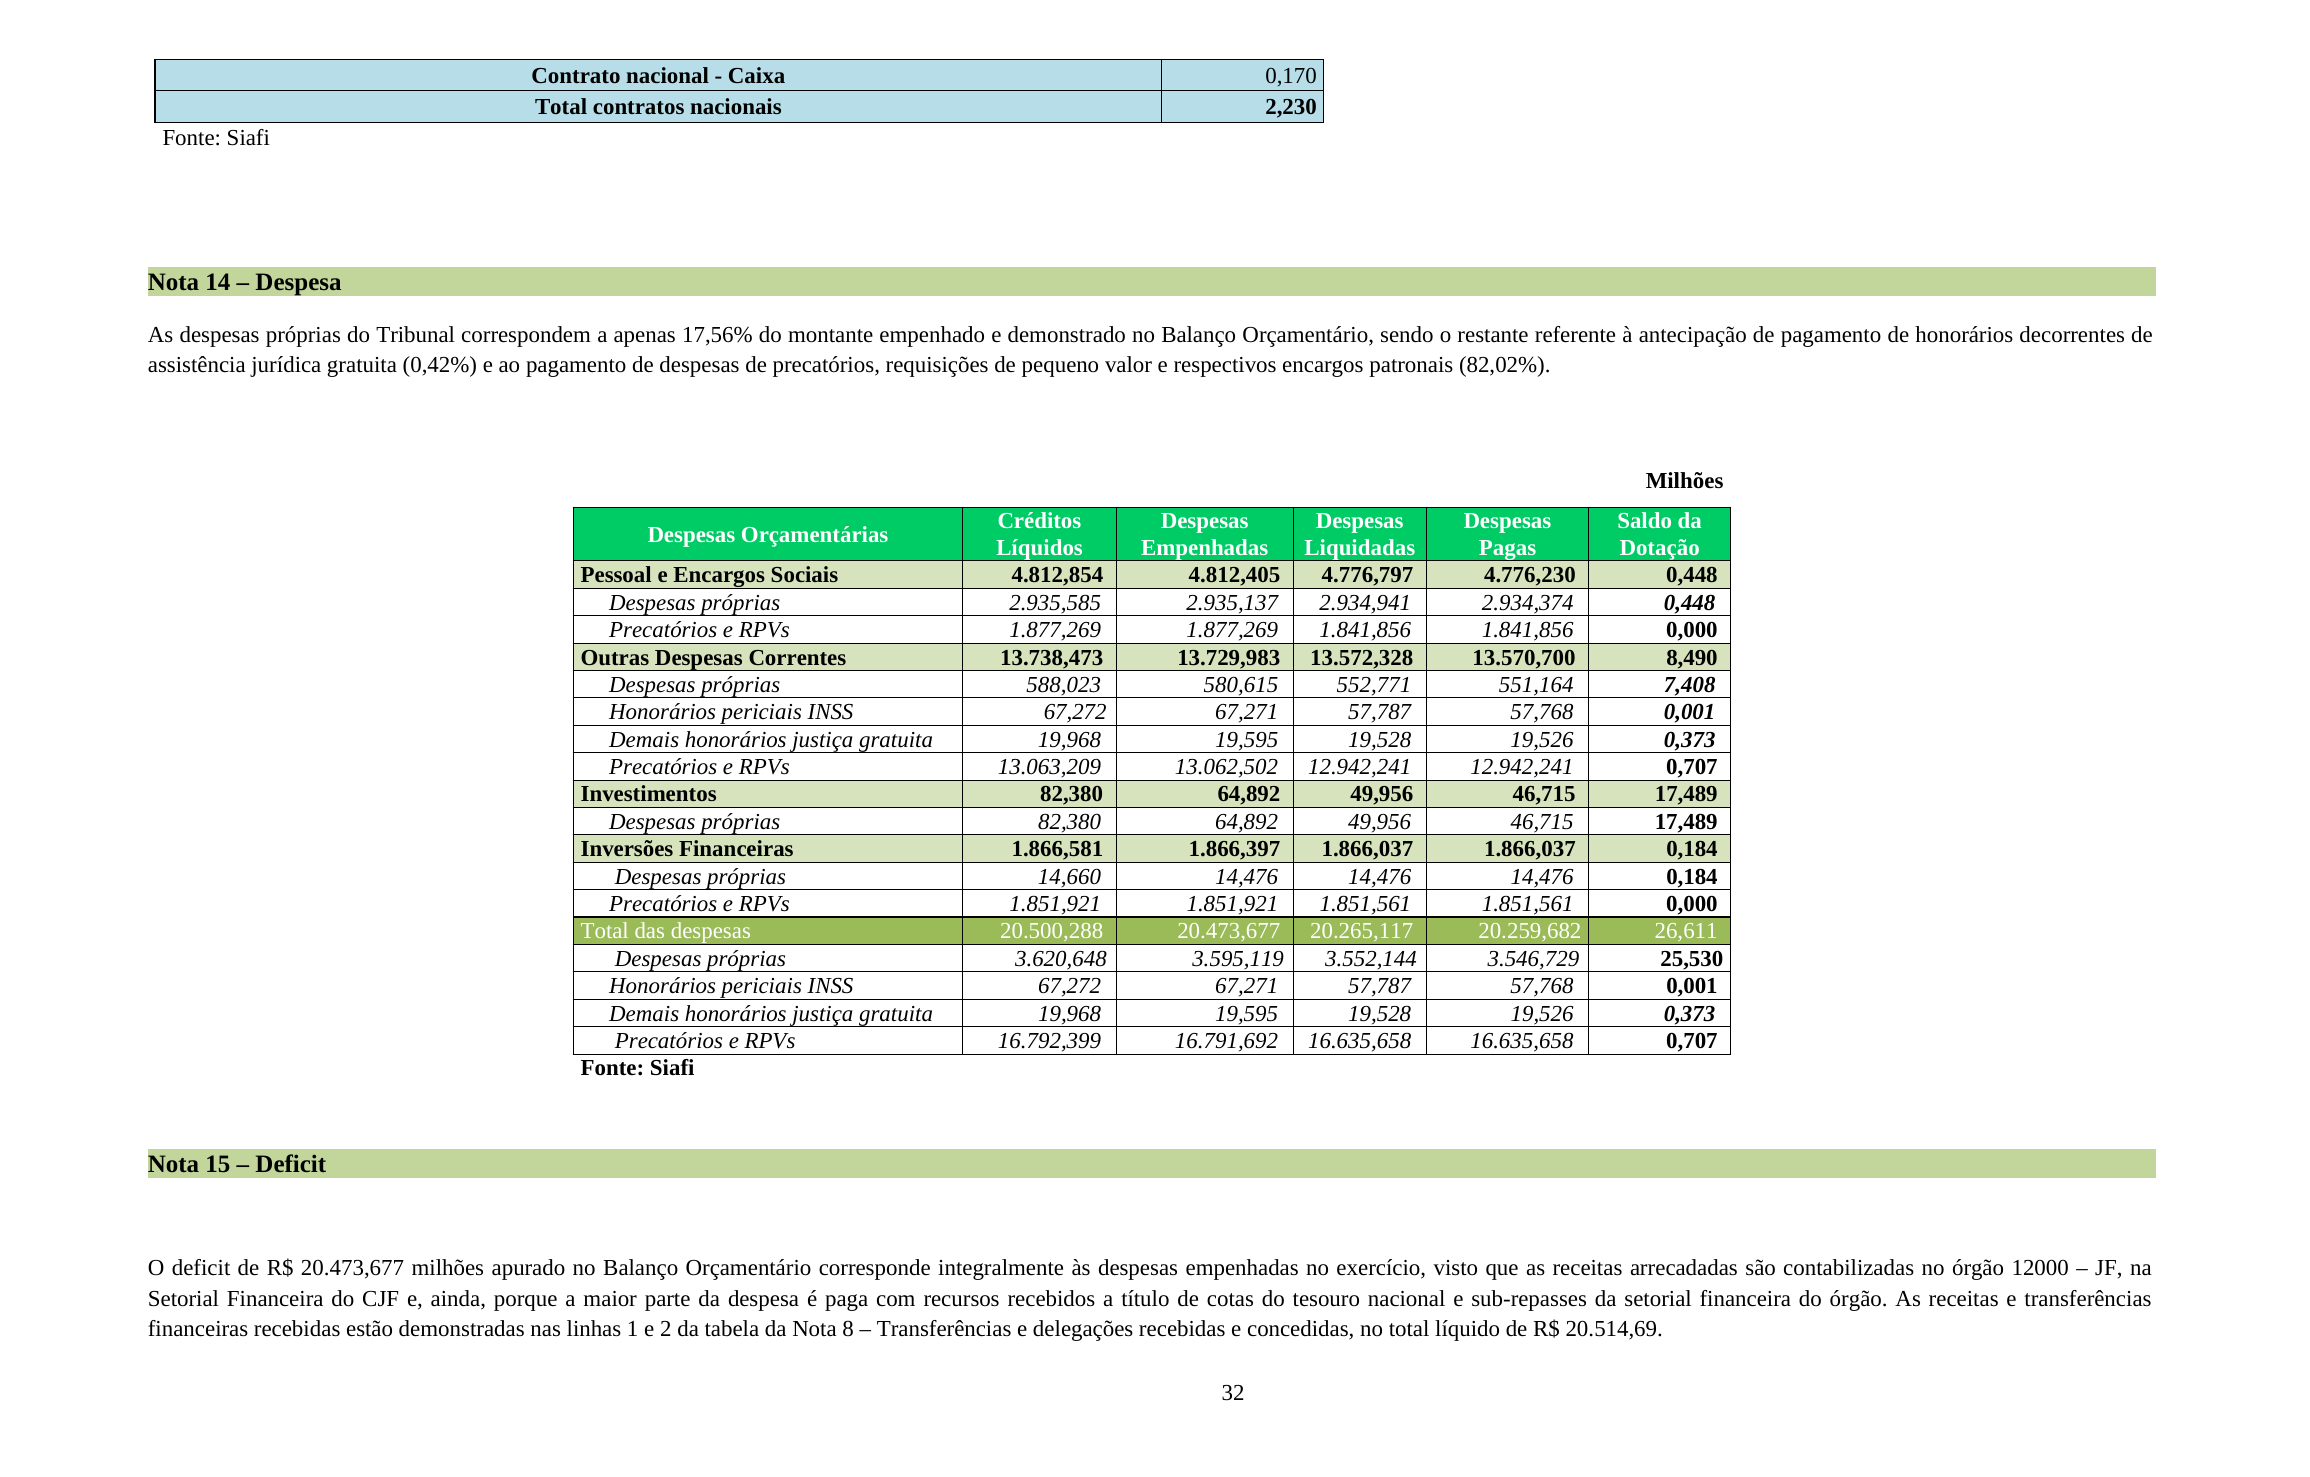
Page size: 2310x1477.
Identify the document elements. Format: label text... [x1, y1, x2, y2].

table_cell 13.062,502 [1117, 753, 1293, 779]
table_cell 13.063,209 [963, 753, 1116, 779]
table_cell 4.812,405 [1117, 561, 1293, 588]
table_cell 1.841,856 [1427, 616, 1588, 642]
table_cell 1.877,269 [1117, 616, 1293, 642]
text Nota 15 – Deficit [148, 1149, 2156, 1178]
table_cell 19,968 [963, 726, 1116, 752]
table_cell 12.942,241 [1294, 753, 1426, 779]
table_cell 2.934,941 [1294, 589, 1426, 615]
table_cell 551,164 [1427, 671, 1588, 697]
table_cell 2,230 [1162, 91, 1323, 122]
table_cell 13.572,328 [1294, 644, 1426, 670]
table_cell 16.635,658 [1294, 1027, 1426, 1053]
table_cell 57,787 [1294, 698, 1426, 725]
table_cell Despesas próprias [574, 671, 962, 697]
table_cell Despesas Orçamentárias [574, 508, 962, 560]
table_cell 588,023 [963, 671, 1116, 697]
table_cell Total das despesas [574, 918, 962, 944]
table_cell 25,530 [1589, 945, 1730, 971]
table_cell Despesas Liquidadas [1294, 508, 1426, 560]
table_cell 16.635,658 [1427, 1027, 1588, 1053]
table_cell 67,272 [963, 698, 1116, 725]
table_cell Despesas próprias [574, 808, 962, 834]
table_cell 82,380 [963, 781, 1116, 807]
table_cell 17,489 [1589, 781, 1730, 807]
table_cell 3.546,729 [1427, 945, 1588, 971]
table_cell 14,476 [1117, 863, 1293, 889]
table_cell 19,528 [1294, 1000, 1426, 1026]
table_cell Demais honorários justiça gratuita [574, 726, 962, 752]
table_cell Total contratos nacionais [156, 91, 1161, 122]
table_cell Despesas próprias [574, 863, 962, 889]
table_cell 0,000 [1589, 890, 1730, 916]
table_cell Outras Despesas Correntes [574, 644, 962, 670]
table_cell 0,184 [1589, 863, 1730, 889]
table_cell 7,408 [1589, 671, 1730, 697]
table_cell 67,271 [1117, 698, 1293, 725]
table_cell 19,595 [1117, 1000, 1293, 1026]
table_cell Despesas Empenhadas [1117, 508, 1293, 560]
table_cell 552,771 [1294, 671, 1426, 697]
table_cell Honorários periciais INSS [574, 972, 962, 999]
table_cell 0,170 [1162, 60, 1323, 90]
table_cell Inversões Financeiras [574, 835, 962, 862]
table_cell 0,373 [1589, 1000, 1730, 1026]
text Nota 14 – Despesa [148, 267, 2156, 296]
table_cell 2.935,585 [963, 589, 1116, 615]
text O deficit de R$ 20.473,677 milhões apurado no Balanço Orçamentário corresponde integralmente às despesas empenhadas no exercício, visto que as receitas arrecadadas são contabilizadas no órgão 12000 – JF, na Setorial Financeira do CJF e, ainda, porque a maior parte da despesa é paga com recursos recebidos a título de cotas do tesouro nacional e sub-repasses da setorial financeira do órgão. As receitas e transferências financeiras recebidas estão demonstradas nas linhas 1 e 2 da tabela da Nota 8 – Transferências e delegações recebidas e concedidas, no total líquido de R$ 20.514,69. [148, 1254, 2156, 1341]
table_cell 64,892 [1117, 808, 1293, 834]
table_cell Pessoal e Encargos Sociais [574, 561, 962, 588]
table_cell 26,611 [1589, 918, 1730, 944]
table_cell 4.812,854 [963, 561, 1116, 588]
table_cell Precatórios e RPVs [574, 890, 962, 916]
table_cell 67,271 [1117, 972, 1293, 999]
table_cell 19,595 [1117, 726, 1293, 752]
table_cell Precatórios e RPVs [574, 1027, 962, 1053]
table_cell 1.866,037 [1294, 835, 1426, 862]
table_cell Contrato nacional - Caixa [156, 60, 1161, 90]
table_cell Demais honorários justiça gratuita [574, 1000, 962, 1026]
table_cell 3.595,119 [1117, 945, 1293, 971]
table_cell 17,489 [1589, 808, 1730, 834]
table_cell 19,968 [963, 1000, 1116, 1026]
table_cell 19,526 [1427, 1000, 1588, 1026]
table_cell Despesas Pagas [1427, 508, 1588, 560]
table_cell 1.851,561 [1294, 890, 1426, 916]
table_cell Despesas próprias [574, 945, 962, 971]
table_cell Créditos Líquidos [963, 508, 1116, 560]
table_cell Saldo da Dotação [1589, 508, 1730, 560]
table_cell 1.866,037 [1427, 835, 1588, 862]
table_cell 0,001 [1589, 972, 1730, 999]
table_cell 64,892 [1117, 781, 1293, 807]
table_cell 0,373 [1589, 726, 1730, 752]
table_cell 16.792,399 [963, 1027, 1116, 1053]
table_cell Despesas próprias [574, 589, 962, 615]
table_cell 2.934,374 [1427, 589, 1588, 615]
text As despesas próprias do Tribunal correspondem a apenas 17,56% do montante empenhado e demonstrado no Balanço Orçamentário, sendo o restante referente à antecipação de pagamento de honorários decorrentes de assistência jurídica gratuita (0,42%) e ao pagamento de despesas de precatórios, requisições de pequeno valor e respectivos encargos patronais (82,02%). [148, 321, 2156, 378]
table_cell 49,956 [1294, 808, 1426, 834]
table_cell 4.776,797 [1294, 561, 1426, 588]
table_cell 1.851,921 [1117, 890, 1293, 916]
table_cell 4.776,230 [1427, 561, 1588, 588]
table_cell 13.570,700 [1427, 644, 1588, 670]
table_cell 20.473,677 [1117, 918, 1293, 944]
table_cell Investimentos [574, 781, 962, 807]
table_cell 0,001 [1589, 698, 1730, 725]
table_cell 1.851,561 [1427, 890, 1588, 916]
table_cell 20.259,682 [1427, 918, 1588, 944]
table_cell 67,272 [963, 972, 1116, 999]
table_cell 0,448 [1589, 561, 1730, 588]
table_cell 19,528 [1294, 726, 1426, 752]
table_cell 0,184 [1589, 835, 1730, 862]
table_cell 20.265,117 [1294, 918, 1426, 944]
table_cell 46,715 [1427, 781, 1588, 807]
table_cell 0,000 [1589, 616, 1730, 642]
table_cell 0,707 [1589, 753, 1730, 779]
table_cell 14,476 [1294, 863, 1426, 889]
table_cell 57,768 [1427, 972, 1588, 999]
table_cell 14,660 [963, 863, 1116, 889]
table_cell 1.841,856 [1294, 616, 1426, 642]
table_cell 2.935,137 [1117, 589, 1293, 615]
table_cell 8,490 [1589, 644, 1730, 670]
table_cell Precatórios e RPVs [574, 616, 962, 642]
table_cell 16.791,692 [1117, 1027, 1293, 1053]
table_cell 1.851,921 [963, 890, 1116, 916]
table_cell 13.738,473 [963, 644, 1116, 670]
table_cell 57,768 [1427, 698, 1588, 725]
table_header Milhões [573, 454, 1730, 507]
table_cell Honorários periciais INSS [574, 698, 962, 725]
table_cell Fonte: Siafi [155, 123, 1324, 153]
table_cell 13.729,983 [1117, 644, 1293, 670]
table_cell 0,448 [1589, 589, 1730, 615]
table_cell 3.552,144 [1294, 945, 1426, 971]
table_cell 57,787 [1294, 972, 1426, 999]
table_cell 12.942,241 [1427, 753, 1588, 779]
table_cell 1.866,581 [963, 835, 1116, 862]
table_cell 3.620,648 [963, 945, 1116, 971]
table_cell 580,615 [1117, 671, 1293, 697]
table_cell Precatórios e RPVs [574, 753, 962, 779]
table_cell 19,526 [1427, 726, 1588, 752]
table_cell 82,380 [963, 808, 1116, 834]
table_cell 1.877,269 [963, 616, 1116, 642]
table_cell 20.500,288 [963, 918, 1116, 944]
table_cell 0,707 [1589, 1027, 1730, 1053]
table_cell 49,956 [1294, 781, 1426, 807]
table_cell 14,476 [1427, 863, 1588, 889]
table_cell Fonte: Siafi [573, 1055, 1730, 1081]
table_cell 46,715 [1427, 808, 1588, 834]
table_cell 1.866,397 [1117, 835, 1293, 862]
